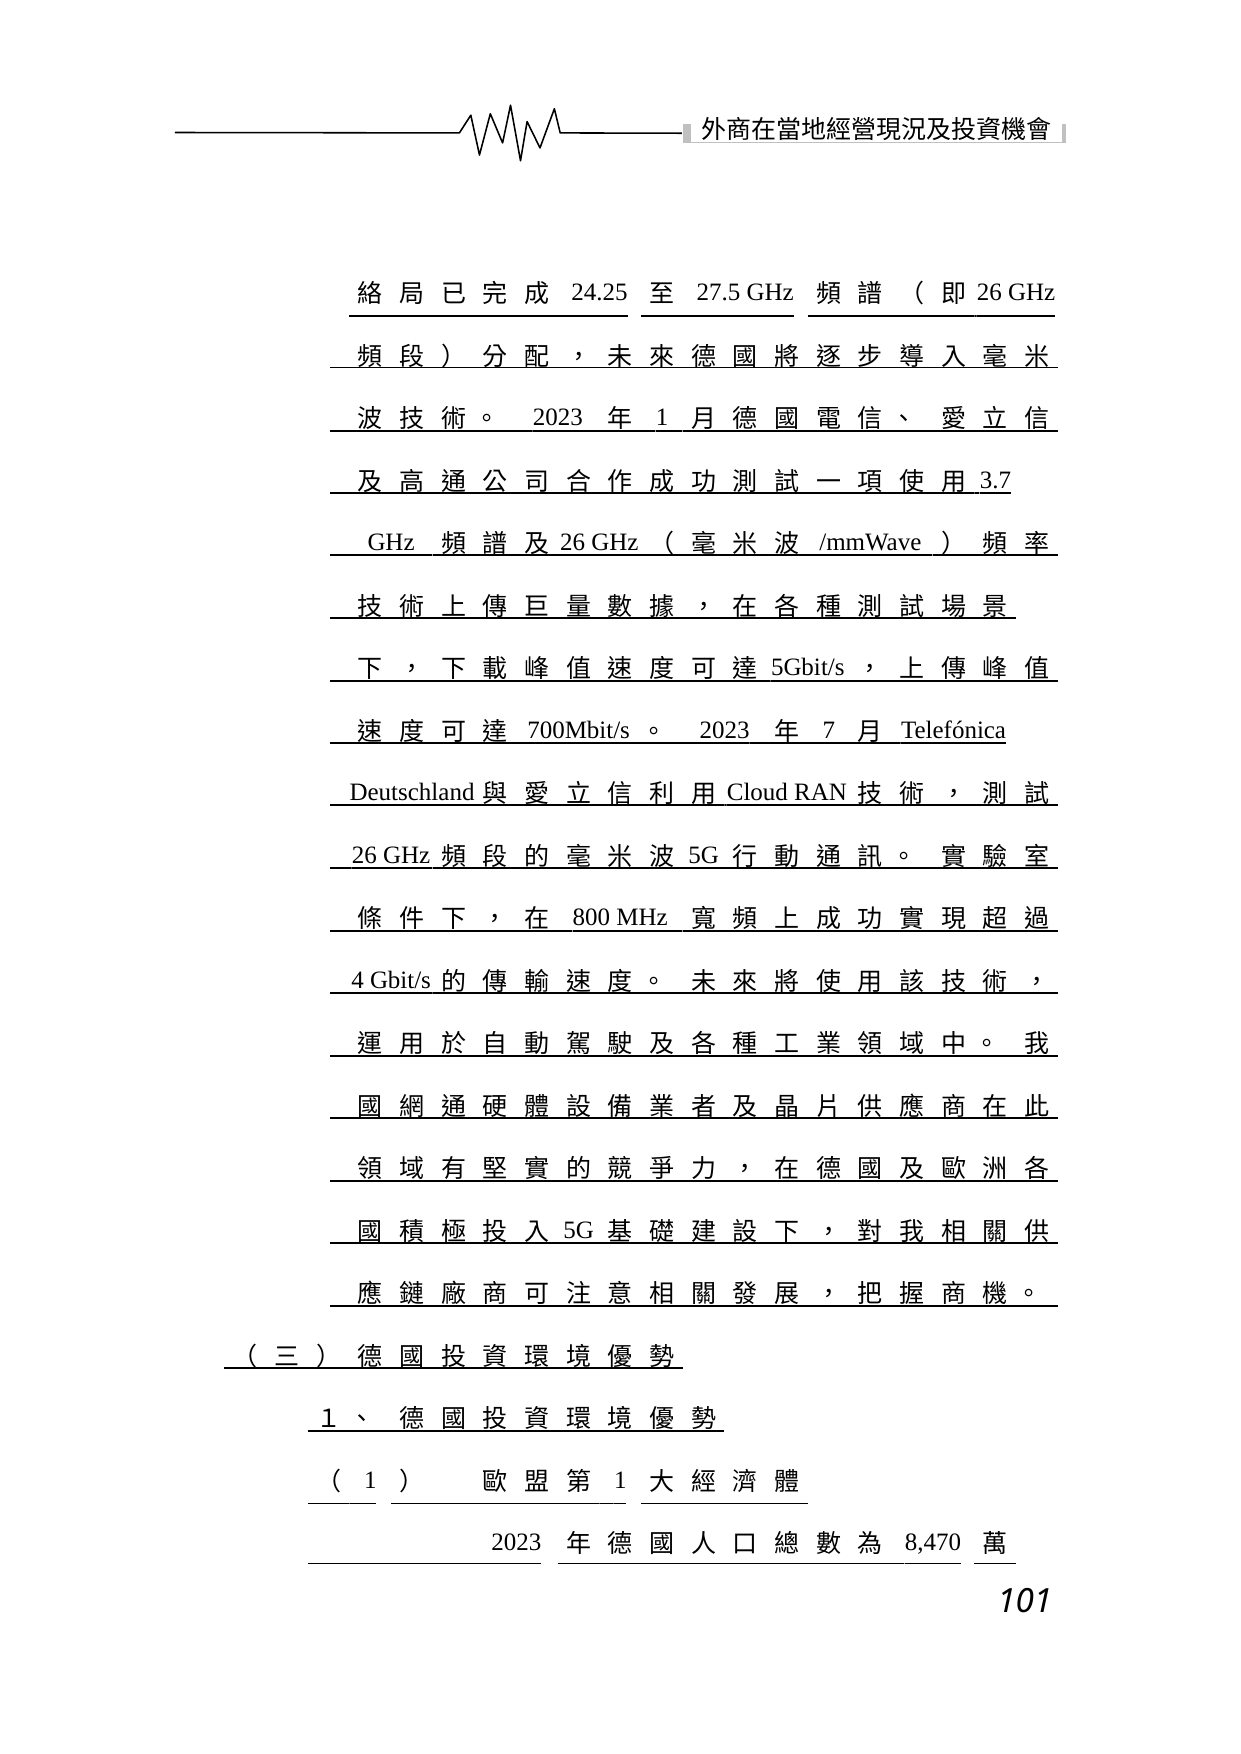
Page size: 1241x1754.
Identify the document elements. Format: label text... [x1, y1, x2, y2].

text 國積極投入5G基礎建設下，對我相關供 [330, 1182, 1058, 1242]
text 波技術。2023年1月德國電信、愛立信 [330, 368, 1058, 430]
text 條件下，在800 MHz寬頻上成功實現超過 [330, 869, 1058, 930]
text 國網通硬體設備業者及晶片供應商在此 [330, 1057, 1058, 1117]
text 速度可達700Mbit/s。2023年7月Telefónica Deutschland與愛立信利用Cloud RAN技術，測試 [330, 682, 1058, 804]
text 技術上傳巨量數據，在各種測試場景下，下載峰值速度可達5Gbit/s，上傳峰值 [330, 556, 1058, 680]
text 2023年德國人口總數為8,470萬 [306, 1500, 1058, 1563]
text １、德國投資環境優勢 [281, 1375, 1058, 1438]
text 應鏈廠商可注意相關發展，把握商機。 [330, 1244, 1058, 1305]
text 26 GHz頻段的毫米波5G行動通訊。實驗室 [330, 806, 1058, 867]
text 運用於自動駕駛及各種工業領域中。我 [330, 994, 1058, 1055]
text 4 Gbit/s的傳輸速度。未來將使用該技術， [330, 932, 1058, 992]
text （三）德國投資環境優勢 [207, 1313, 1058, 1375]
text （1） 歐盟第1大經濟體 [306, 1438, 1058, 1500]
text 絡局已完成24.25至27.5 GHz頻譜（即26 GHz頻段）分配，未來德國將逐步導入毫米 [330, 250, 1058, 367]
text 領域有堅實的競爭力，在德國及歐洲各 [330, 1119, 1058, 1180]
text 及高通公司合作成功測試一項使用3.7 GHz頻譜及26 GHz（毫米波/mmWave）頻率 [330, 432, 1058, 554]
